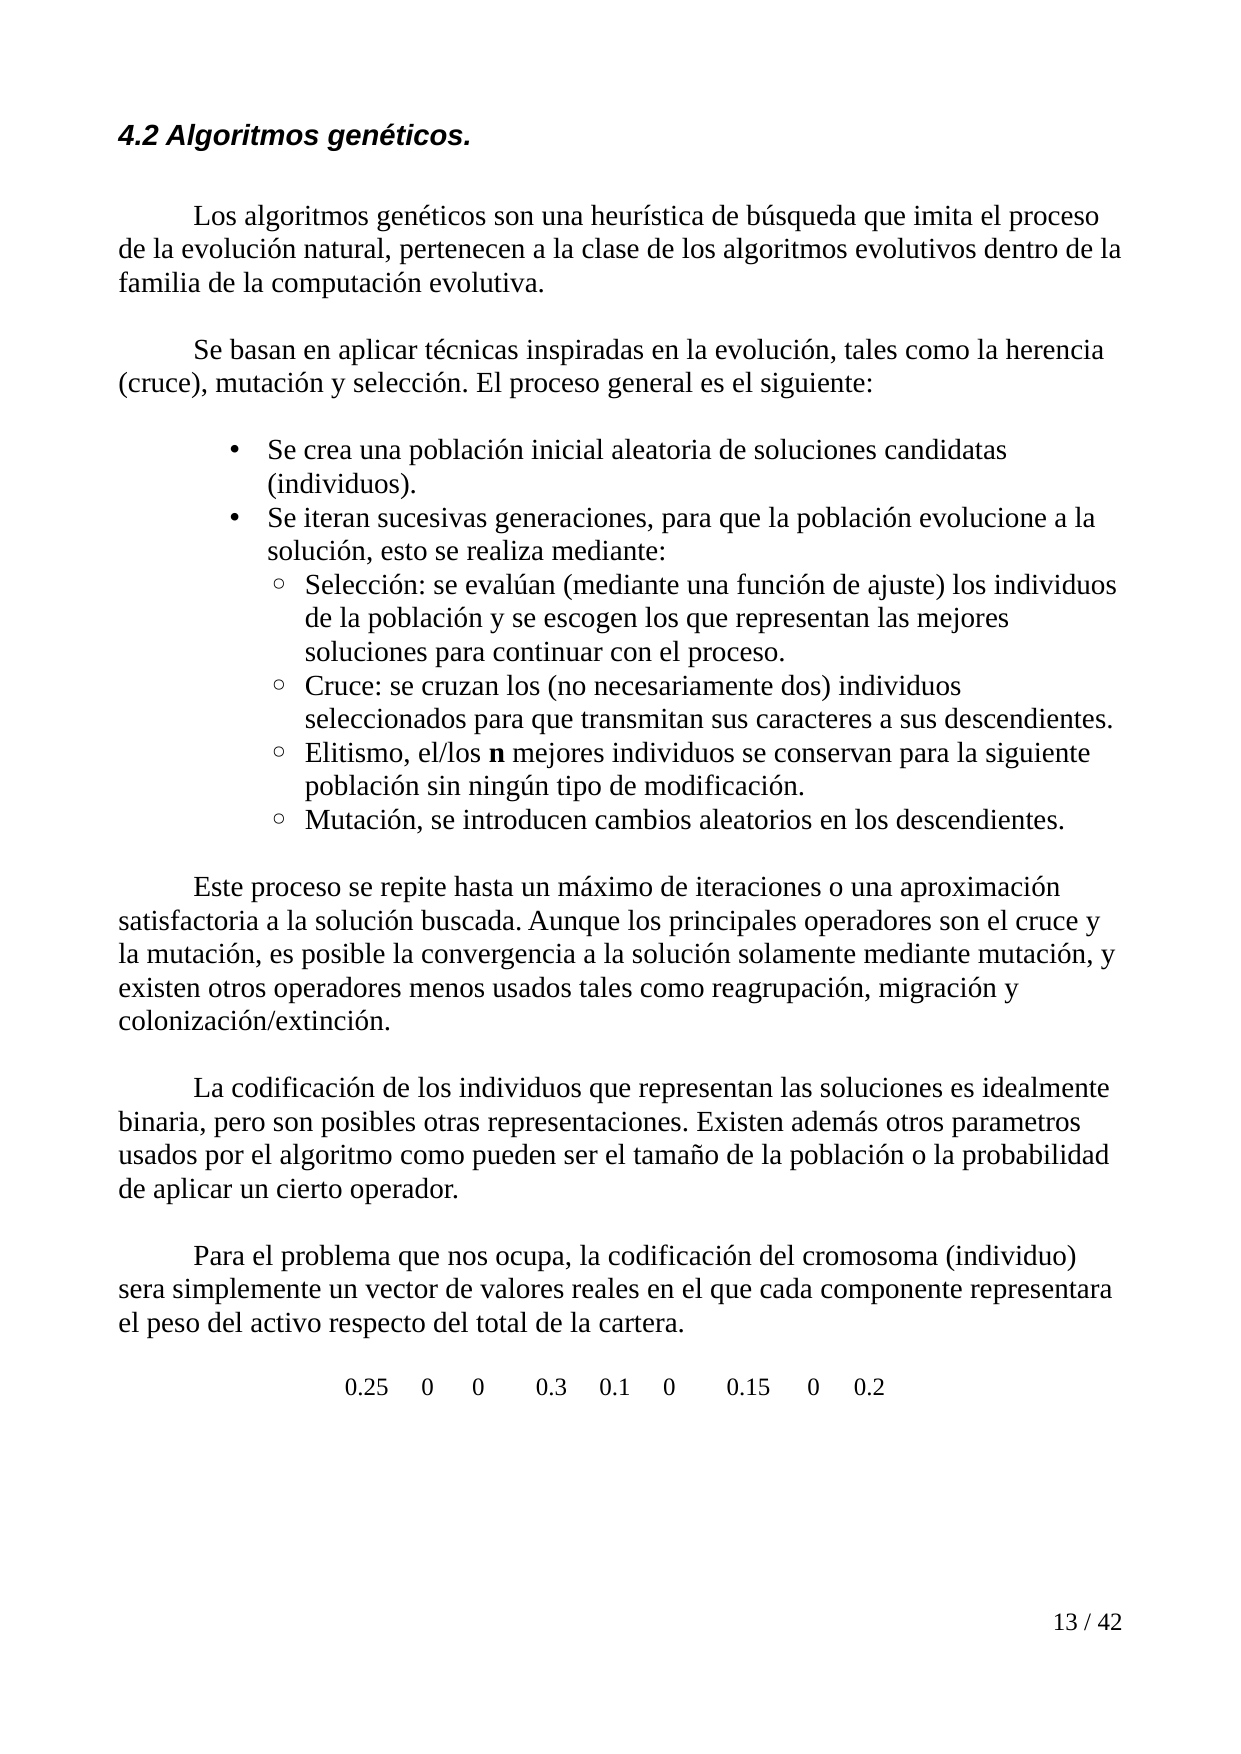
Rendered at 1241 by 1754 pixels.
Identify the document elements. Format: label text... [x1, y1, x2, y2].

list Mutación, se introducen cambios aleatorios en los descendientes. [267, 802, 1122, 836]
list Se crea una población inicial aleatoria de soluciones candidatas (individuos). [229, 432, 1122, 500]
text Para el problema que nos ocupa, la codificación del cromosoma (individuo) sera simplemente un vector de valores reales en el que cada componente representara el peso del activo respecto del total de la cartera. [118, 1238, 1122, 1339]
table_header 0.1 [588, 1372, 652, 1401]
table_header 0.2 [843, 1372, 907, 1401]
text Este proceso se repite hasta un máximo de iteraciones o una aproximación satisfactoria a la solución buscada. Aunque los principales operadores son el cruce y la mutación, es posible la convergencia a la solución solamente mediante mutación, y existen otros operadores menos usados tales como reagrupación, migración y colonización/extinción. [118, 869, 1122, 1037]
table_header 0.15 [715, 1372, 796, 1401]
subtitle 4.2 Algoritmos genéticos. [118, 118, 1122, 152]
list Cruce: se cruzan los (no necesariamente dos) individuos seleccionados para que transmitan sus caracteres a sus descendientes. [267, 668, 1122, 735]
table_header 0 [652, 1372, 715, 1401]
table_header 0.25 [333, 1372, 410, 1401]
table_header 0.3 [524, 1372, 588, 1401]
table_header 0 [410, 1372, 461, 1401]
text Se basan en aplicar técnicas inspiradas en la evolución, tales como la herencia (cruce), mutación y selección. El proceso general es el siguiente: [118, 332, 1122, 399]
table_header 0 [461, 1372, 524, 1401]
list Selección: se evalúan (mediante una función de ajuste) los individuos de la población y se escogen los que representan las mejores soluciones para continuar con el proceso. [267, 567, 1122, 668]
table_header 0 [796, 1372, 842, 1401]
text La codificación de los individuos que representan las soluciones es idealmente binaria, pero son posibles otras representaciones. Existen además otros parametros usados por el algoritmo como pueden ser el tamaño de la población o la probabilidad de aplicar un cierto operador. [118, 1070, 1122, 1204]
list Se iteran sucesivas generaciones, para que la población evolucione a la solución, esto se realiza mediante: [229, 500, 1122, 567]
list Elitismo, el/los n mejores individuos se conservan para la siguiente población sin ningún tipo de modificación. [267, 735, 1122, 802]
text Los algoritmos genéticos son una heurística de búsqueda que imita el proceso de la evolución natural, pertenecen a la clase de los algoritmos evolutivos dentro de la familia de la computación evolutiva. [118, 198, 1122, 298]
